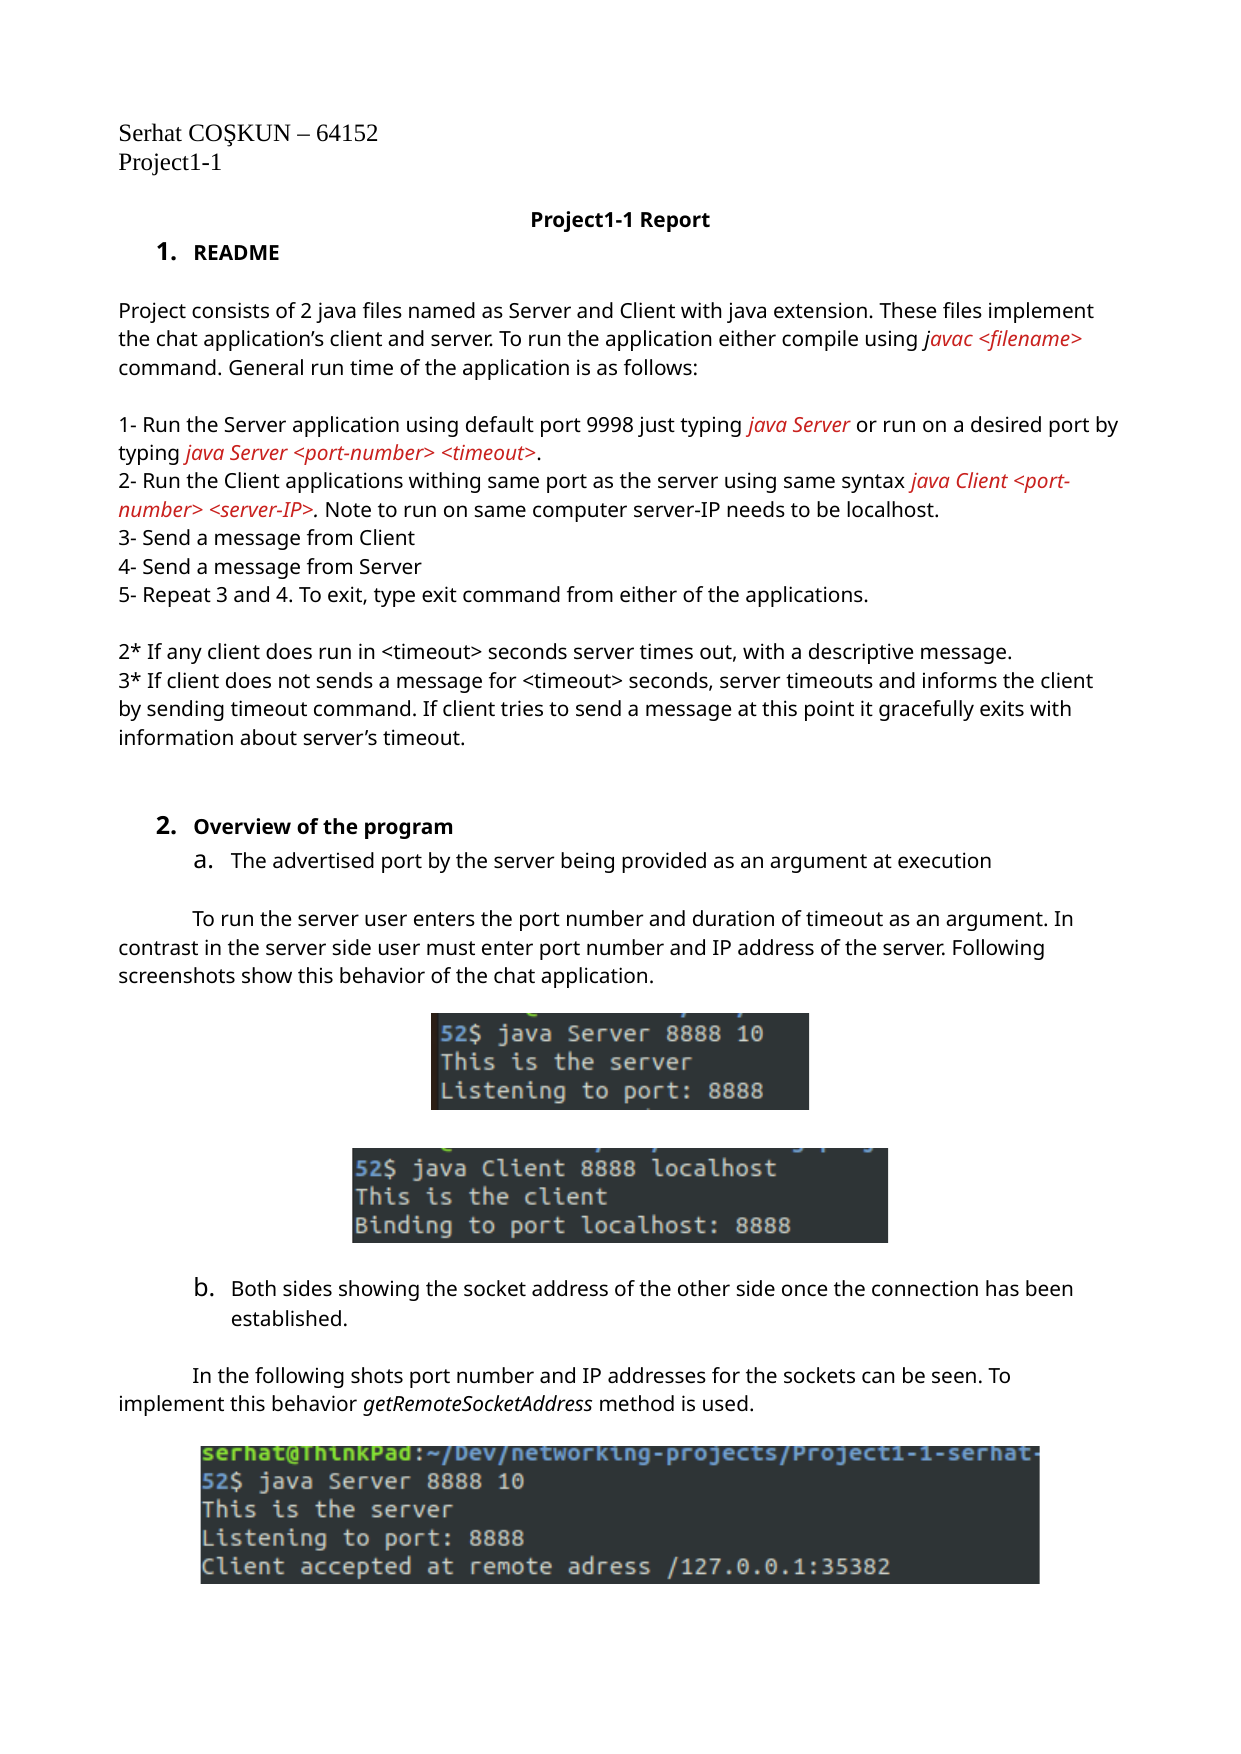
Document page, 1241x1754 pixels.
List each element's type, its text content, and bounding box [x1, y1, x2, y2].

picture [352, 1148, 889, 1243]
text 4- Send a message from Server [118, 552, 1122, 580]
text 1- Run the Server application using default port 9998 just typing java Server or run on a desired port by typing java Server <port-number> <timeout>. [118, 410, 1122, 467]
text 3- Send a message from Client [118, 523, 1122, 552]
text Project consists of 2 java files named as Server and Client with java extension. These files implement the chat application’s client and server. To run the application either compile using javac <filename> command. General run time of the application is as follows: [118, 296, 1122, 381]
text In the following shots port number and IP addresses for the sockets can be seen. To implement this behavior getRemoteSocketAddress method is used. [118, 1361, 1122, 1418]
text 2- Run the Client applications withing same port as the server using same syntax java Client <port-number> <server-IP>. Note to run on same computer server-IP needs to be localhost. [118, 467, 1122, 523]
picture [431, 1013, 810, 1110]
list README [156, 233, 1122, 268]
text Project1-1 Report [118, 205, 1122, 233]
text To run the server user enters the port number and duration of timeout as an argument. In contrast in the server side user must enter port number and IP address of the server. Following screenshots show this behavior of the chat application. [118, 904, 1122, 990]
text 2* If any client does run in <timeout> seconds server times out, with a descriptive message. [118, 637, 1122, 666]
list The advertised port by the server being provided as an argument at execution [193, 842, 1122, 876]
picture [200, 1446, 1040, 1584]
list Overview of the program [156, 808, 1122, 842]
text 3* If client does not sends a message for <timeout> seconds, server timeouts and informs the client by sending timeout command. If client tries to send a message at this point it gracefully exits with information about server’s timeout. [118, 666, 1122, 751]
list Both sides showing the socket address of the other side once the connection has been established. [193, 1270, 1122, 1332]
text 5- Repeat 3 and 4. To exit, type exit command from either of the applications. [118, 580, 1122, 609]
